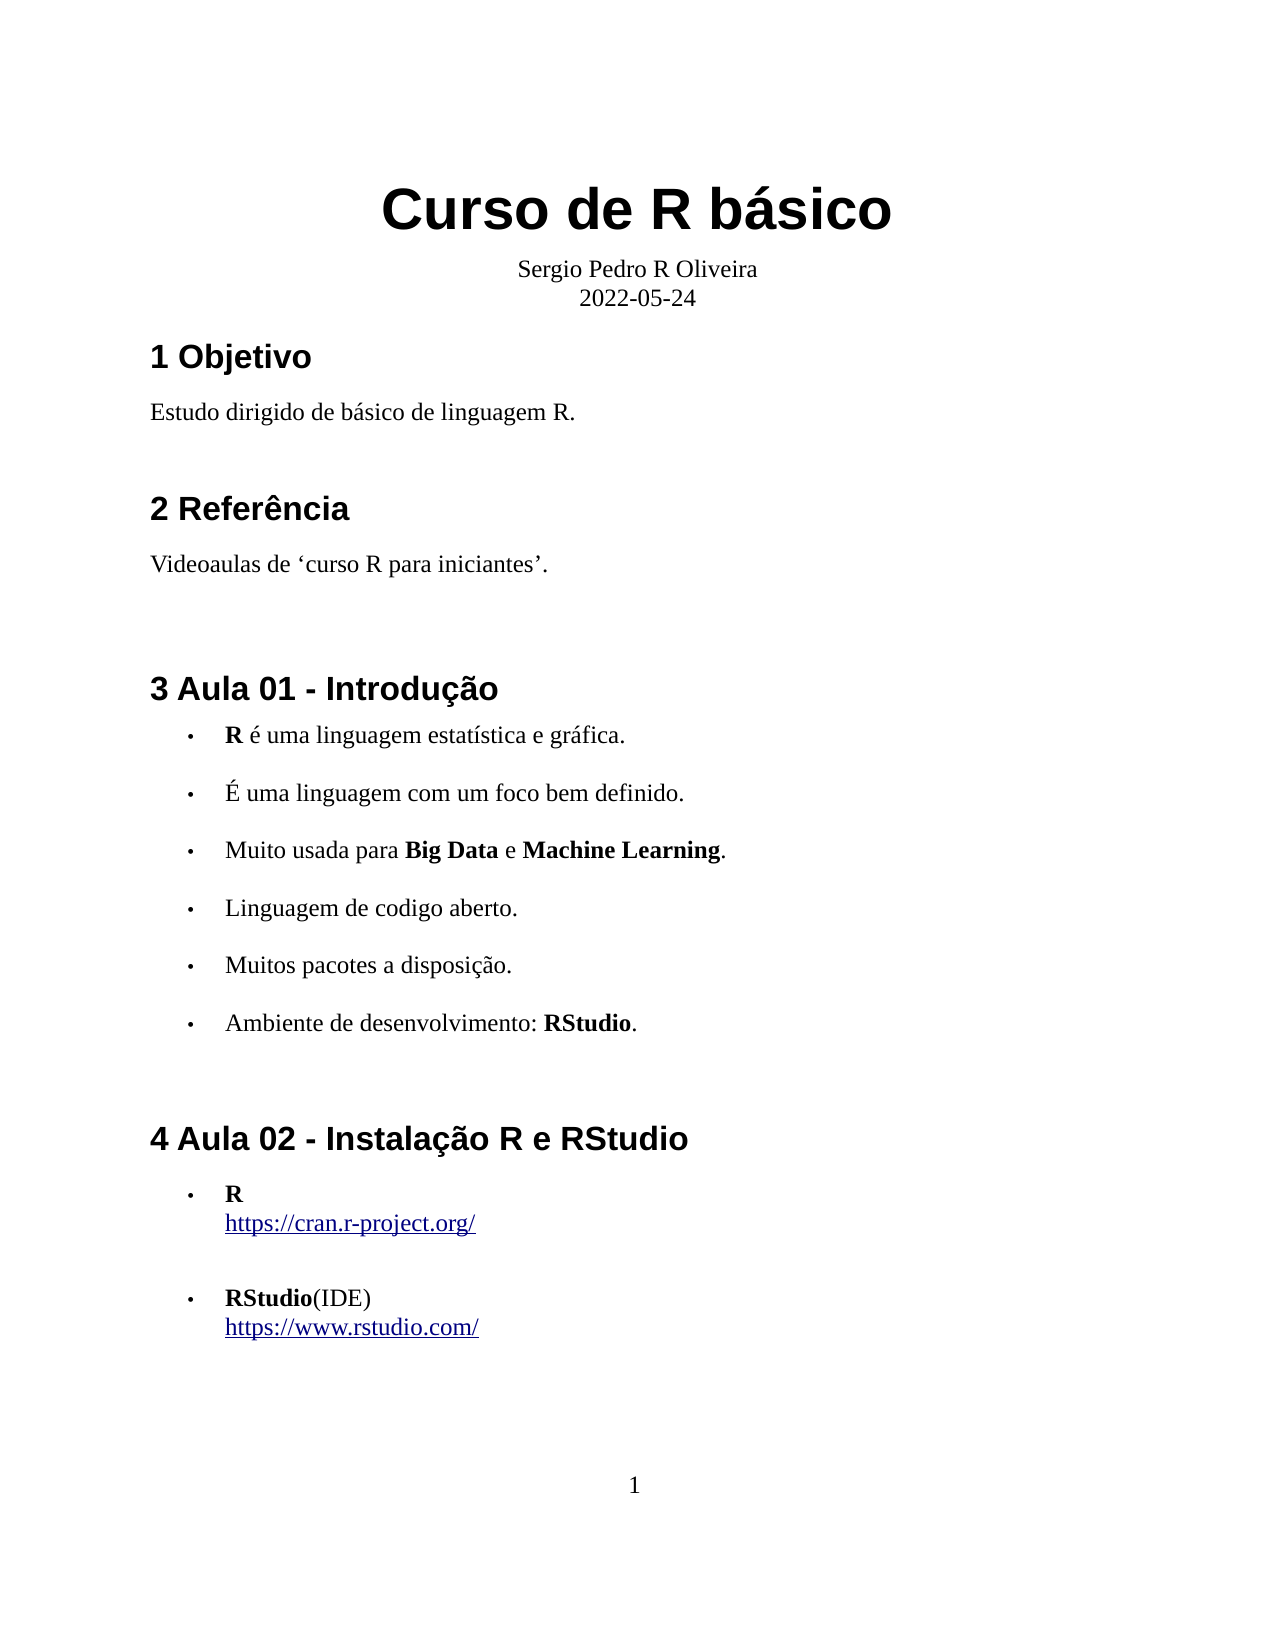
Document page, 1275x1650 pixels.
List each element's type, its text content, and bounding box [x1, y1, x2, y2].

list Muito usada para Big Data e Machine Learning. [187, 835, 1125, 893]
text Estudo dirigido de básico de linguagem R. [150, 397, 1125, 455]
list RStudio(IDE) https://www.rstudio.com/ [187, 1283, 1125, 1369]
list Ambiente de desenvolvimento: RStudio. [187, 1008, 1125, 1065]
list Muitos pacotes a disposição. [187, 950, 1125, 1008]
text Videoaulas de ‘curso R para iniciantes’. [150, 549, 1125, 606]
subtitle 4 Aula 02 - Instalação R e RStudio [150, 1119, 1125, 1157]
text Sergio Pedro R Oliveira [150, 254, 1125, 283]
list Linguagem de codigo aberto. [187, 893, 1125, 950]
text 2022-05-24 [150, 283, 1125, 312]
subtitle 2 Referência [150, 489, 1125, 527]
list É uma linguagem com um foco bem definido. [187, 778, 1125, 835]
subtitle 3 Aula 01 - Introdução [150, 669, 1125, 708]
list R é uma linguagem estatística e gráfica. [187, 720, 1125, 778]
subtitle 1 Objetivo [150, 337, 1125, 376]
list R https://cran.r-project.org/ [187, 1179, 1125, 1265]
title Curso de R básico [150, 175, 1125, 242]
